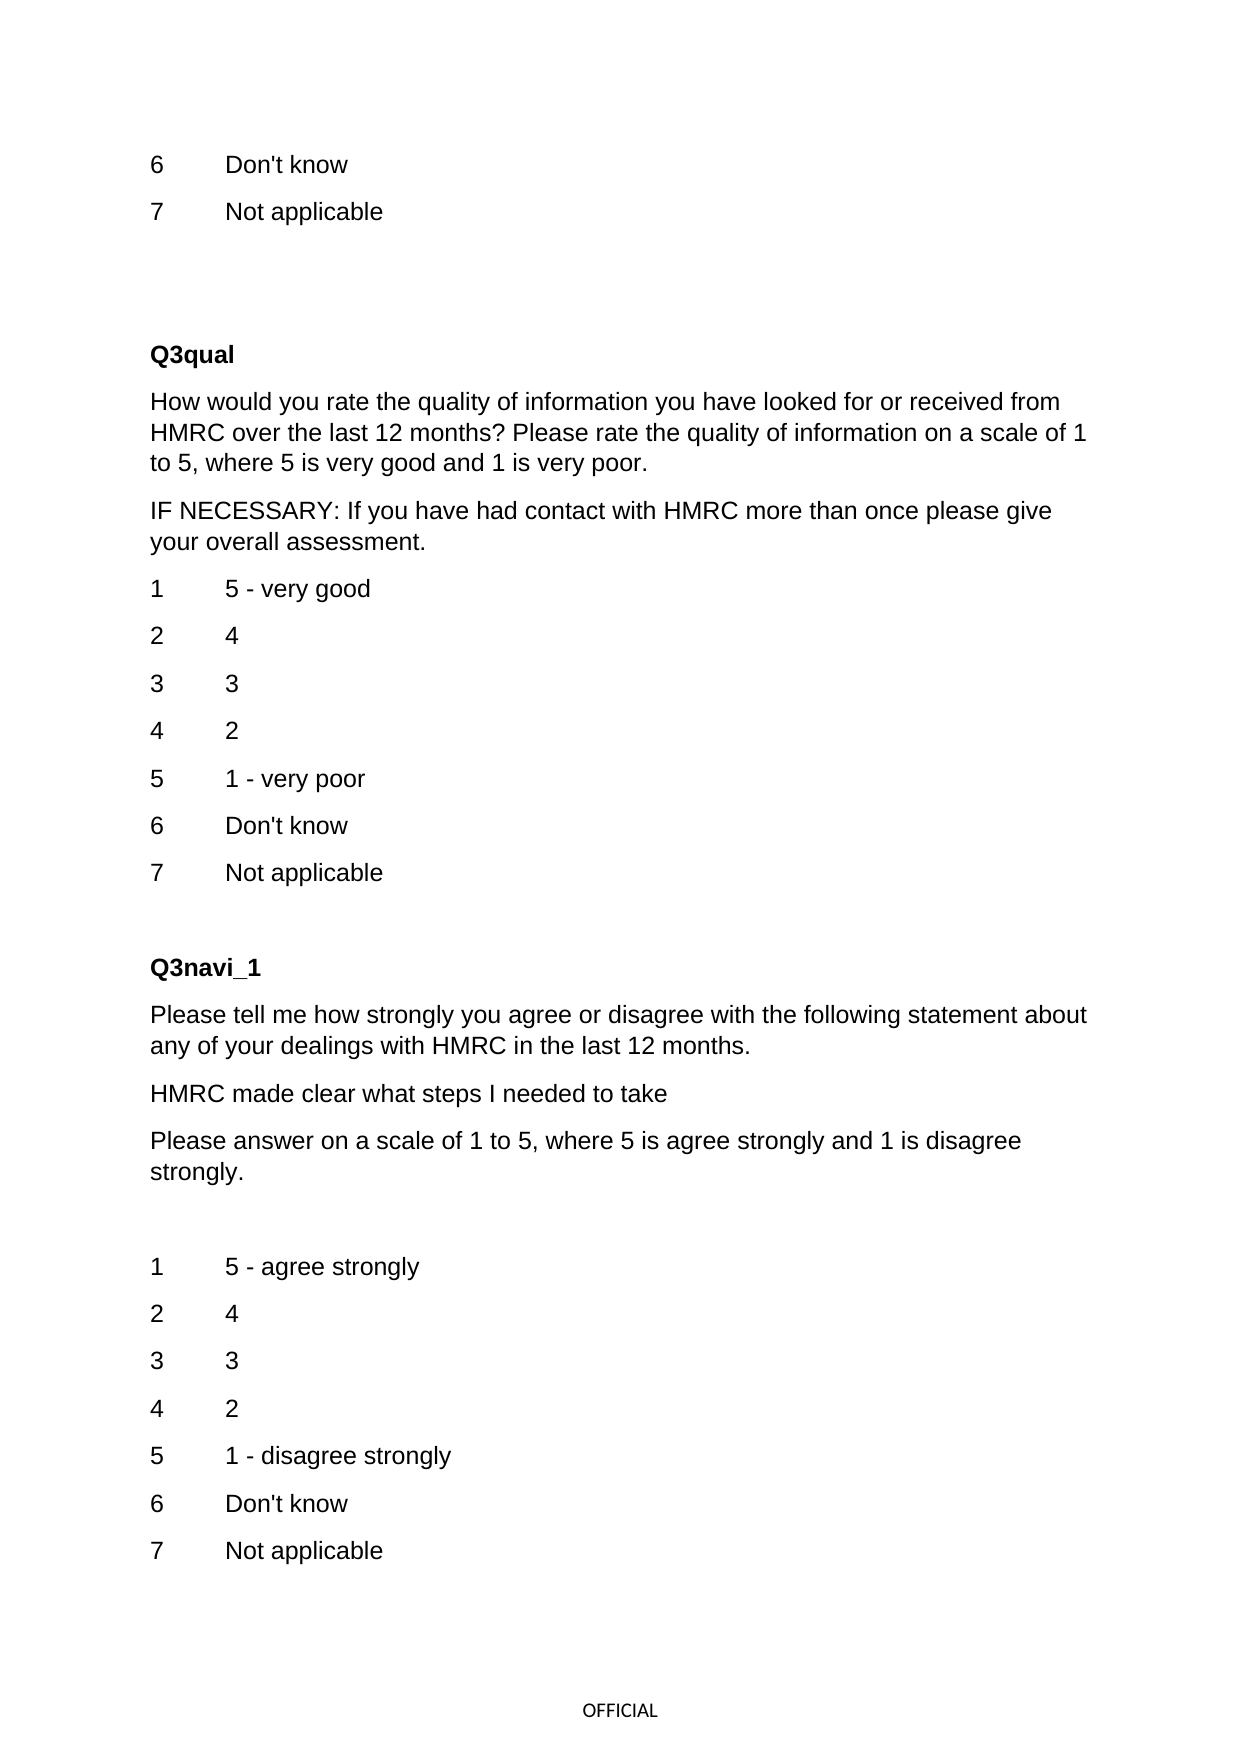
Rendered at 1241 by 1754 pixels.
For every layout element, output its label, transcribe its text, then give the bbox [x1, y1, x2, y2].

text 1 5 - very good [150, 574, 1090, 603]
text 7 Not applicable [150, 197, 1090, 226]
text 3 3 [150, 669, 1090, 697]
text 7 Not applicable [150, 1536, 1090, 1565]
text 5 1 - very poor [150, 763, 1090, 792]
text Please answer on a scale of 1 to 5, where 5 is agree strongly and 1 is disagree strongly. [150, 1126, 1090, 1186]
text 2 4 [150, 621, 1090, 650]
text 7 Not applicable [150, 858, 1090, 887]
text How would you rate the quality of information you have looked for or received from HMRC over the last 12 months? Please rate the quality of information on a scale of 1 to 5, where 5 is very good and 1 is very poor. [150, 387, 1090, 477]
text 2 4 [150, 1299, 1090, 1328]
text 4 2 [150, 1394, 1090, 1422]
text 6 Don't know [150, 811, 1090, 840]
text 6 Don't know [150, 1488, 1090, 1517]
text Q3navi_1 [150, 953, 1090, 982]
text HMRC made clear what steps I needed to take [150, 1079, 1090, 1107]
text 4 2 [150, 716, 1090, 745]
text 5 1 - disagree strongly [150, 1441, 1090, 1470]
text 6 Don't know [150, 150, 1090, 179]
text Q3qual [150, 339, 1090, 368]
text IF NECESSARY: If you have had contact with HMRC more than once please give your overall assessment. [150, 496, 1090, 555]
text 3 3 [150, 1346, 1090, 1375]
text 1 5 - agree strongly [150, 1252, 1090, 1280]
text Please tell me how strongly you agree or disagree with the following statement about any of your dealings with HMRC in the last 12 months. [150, 1001, 1090, 1060]
